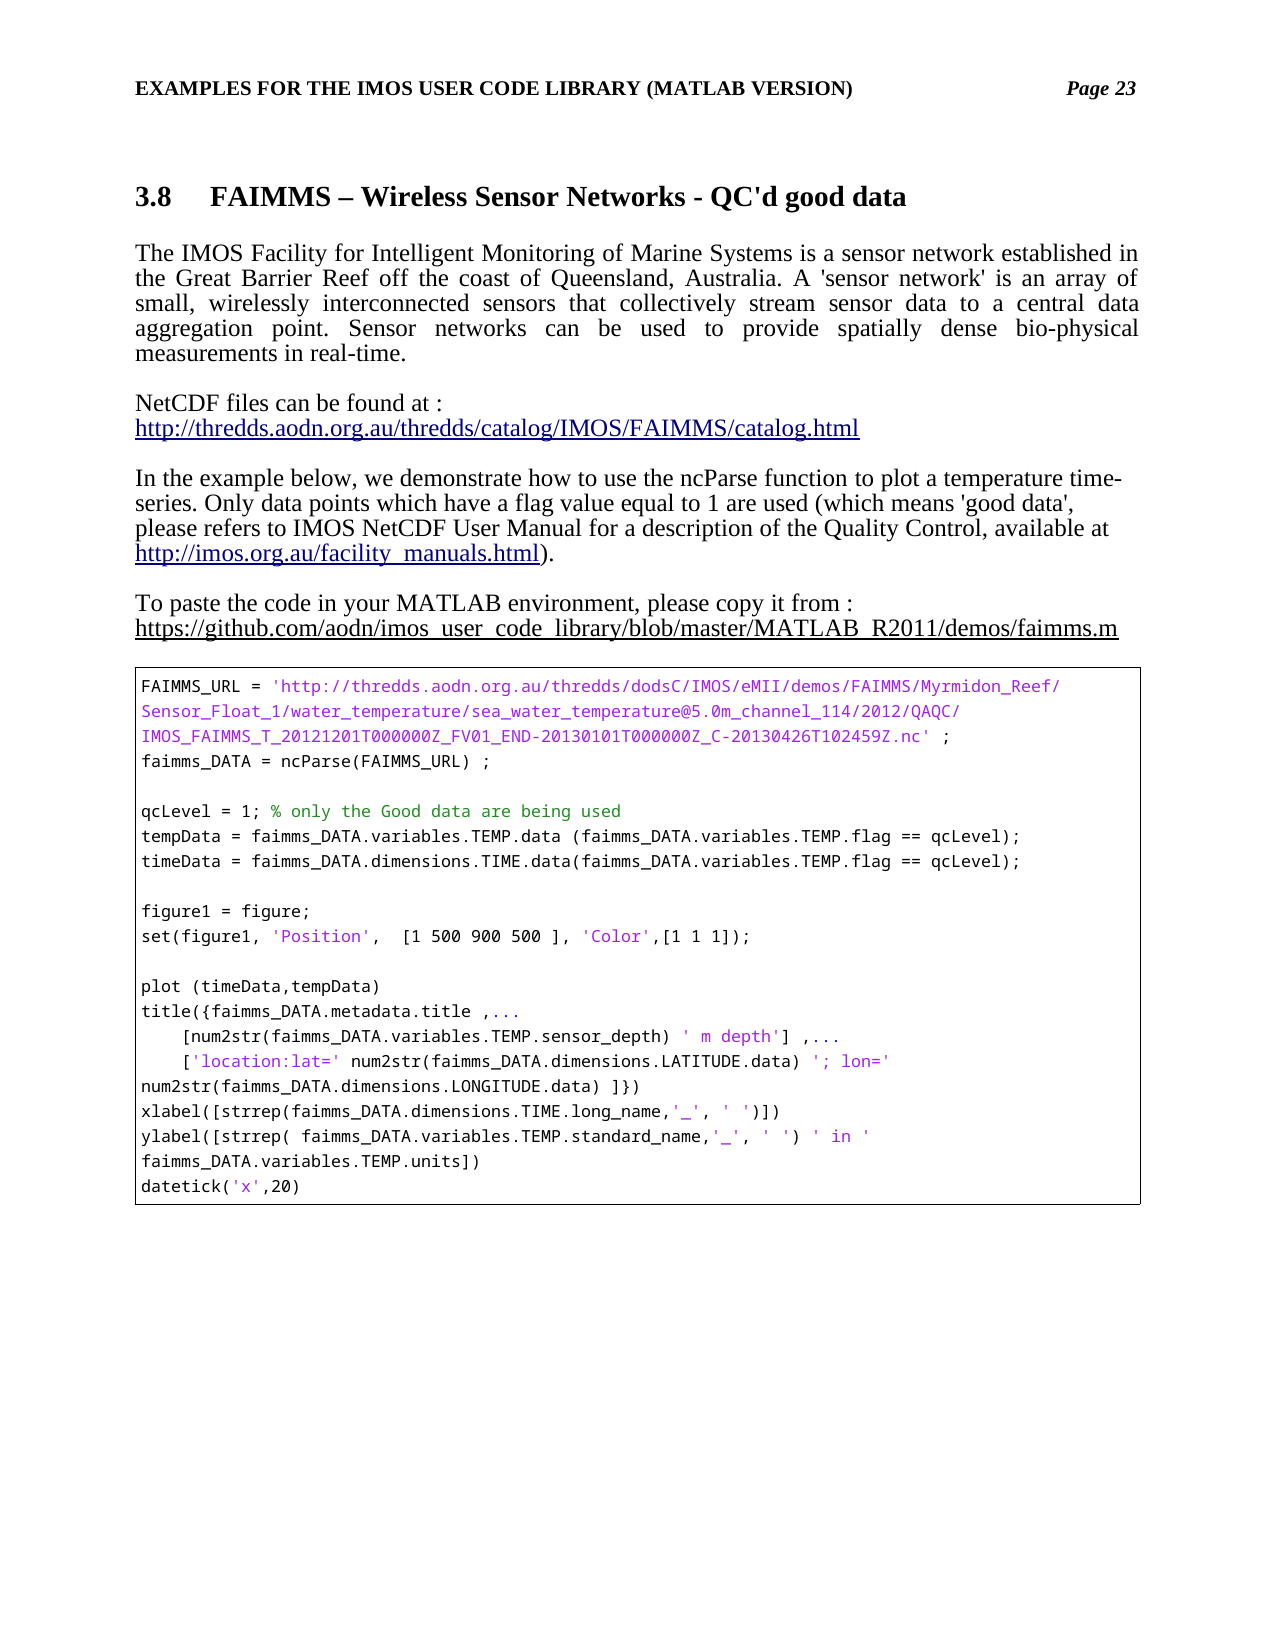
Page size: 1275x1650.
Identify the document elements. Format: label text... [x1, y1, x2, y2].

text The IMOS Facility for Intelligent Monitoring of Marine Systems is a sensor network established in the Great Barrier Reef off the coast of Queensland, Australia. A 'sensor network' is an array of small, wirelessly interconnected sensors that collectively stream sensor data to a central data aggregation point. Sensor networks can be used to provide spatially dense bio-physical measurements in real-time. [135, 242, 1140, 367]
text http://thredds.aodn.org.au/thredds/catalog/IMOS/FAIMMS/catalog.html [135, 417, 1140, 442]
text In the example below, we demonstrate how to use the ncParse function to plot a temperature time-series. Only data points which have a flag value equal to 1 are used (which means 'good data', please refers to IMOS NetCDF User Manual for a description of the Quality Control, available at http://imos.org.au/facility_manuals.html). [135, 467, 1140, 567]
text NetCDF files can be found at : [135, 392, 1140, 417]
text https://github.com/aodn/imos_user_code_library/blob/master/MATLAB_R2011/demos/faimms.m [135, 617, 1140, 642]
subtitle FAIMMS – Wireless Sensor Networks - QC'd good data [135, 179, 1140, 213]
table_header FAIMMS_URL = 'http://thredds.aodn.org.au/thredds/dodsC/IMOS/eMII/demos/FAIMMS/Myrmidon_Reef/Sensor_Float_1/water_temperature/sea_water_temperature@5.0m_channel_114/2012/QAQC/IMOS_FAIMMS_T_20121201T000000Z_FV01_END-20130101T000000Z_C-20130426T102459Z.nc' ; faimms_DATA = ncParse(FAIMMS_URL) ; qcLevel = 1; % only the Good data are being used tempData = faimms_DATA.variables.TEMP.data (faimms_DATA.variables.TEMP.flag == qcLevel); timeData = faimms_DATA.dimensions.TIME.data(faimms_DATA.variables.TEMP.flag == qcLevel); figure1 = figure; set(figure1, 'Position', [1 500 900 500 ], 'Color',[1 1 1]); plot (timeData,tempData) title({faimms_DATA.metadata.title ,... [num2str(faimms_DATA.variables.TEMP.sensor_depth) ' m depth'] ,... ['location:lat=' num2str(faimms_DATA.dimensions.LATITUDE.data) '; lon=' num2str(faimms_DATA.dimensions.LONGITUDE.data) ]}) xlabel([strrep(faimms_DATA.dimensions.TIME.long_name,'_', ' ')]) ylabel([strrep( faimms_DATA.variables.TEMP.standard_name,'_', ' ') ' in ' faimms_DATA.variables.TEMP.units]) datetick('x',20) [136, 668, 1140, 1203]
text To paste the code in your MATLAB environment, please copy it from : [135, 592, 1140, 617]
